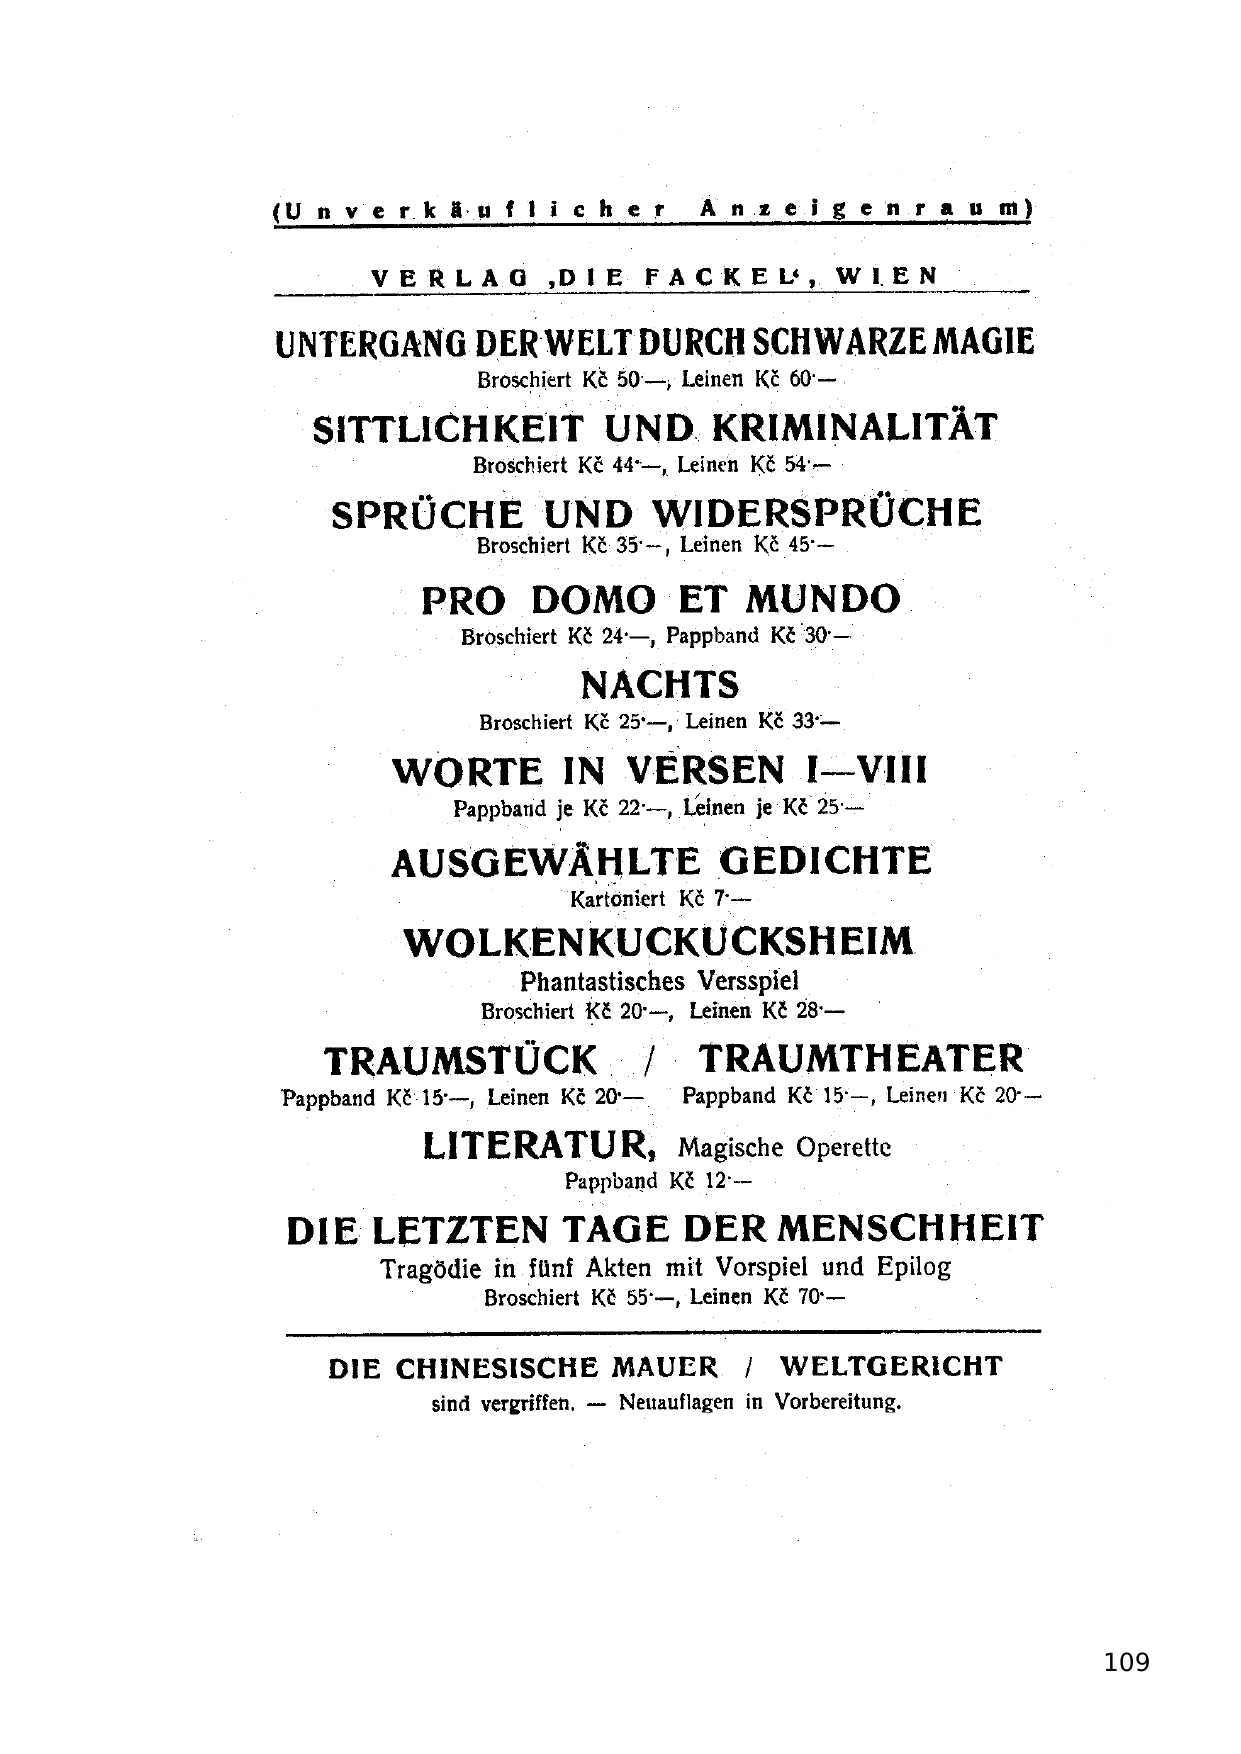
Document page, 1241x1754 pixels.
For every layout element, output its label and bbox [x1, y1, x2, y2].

picture [194, 104, 1107, 1541]
